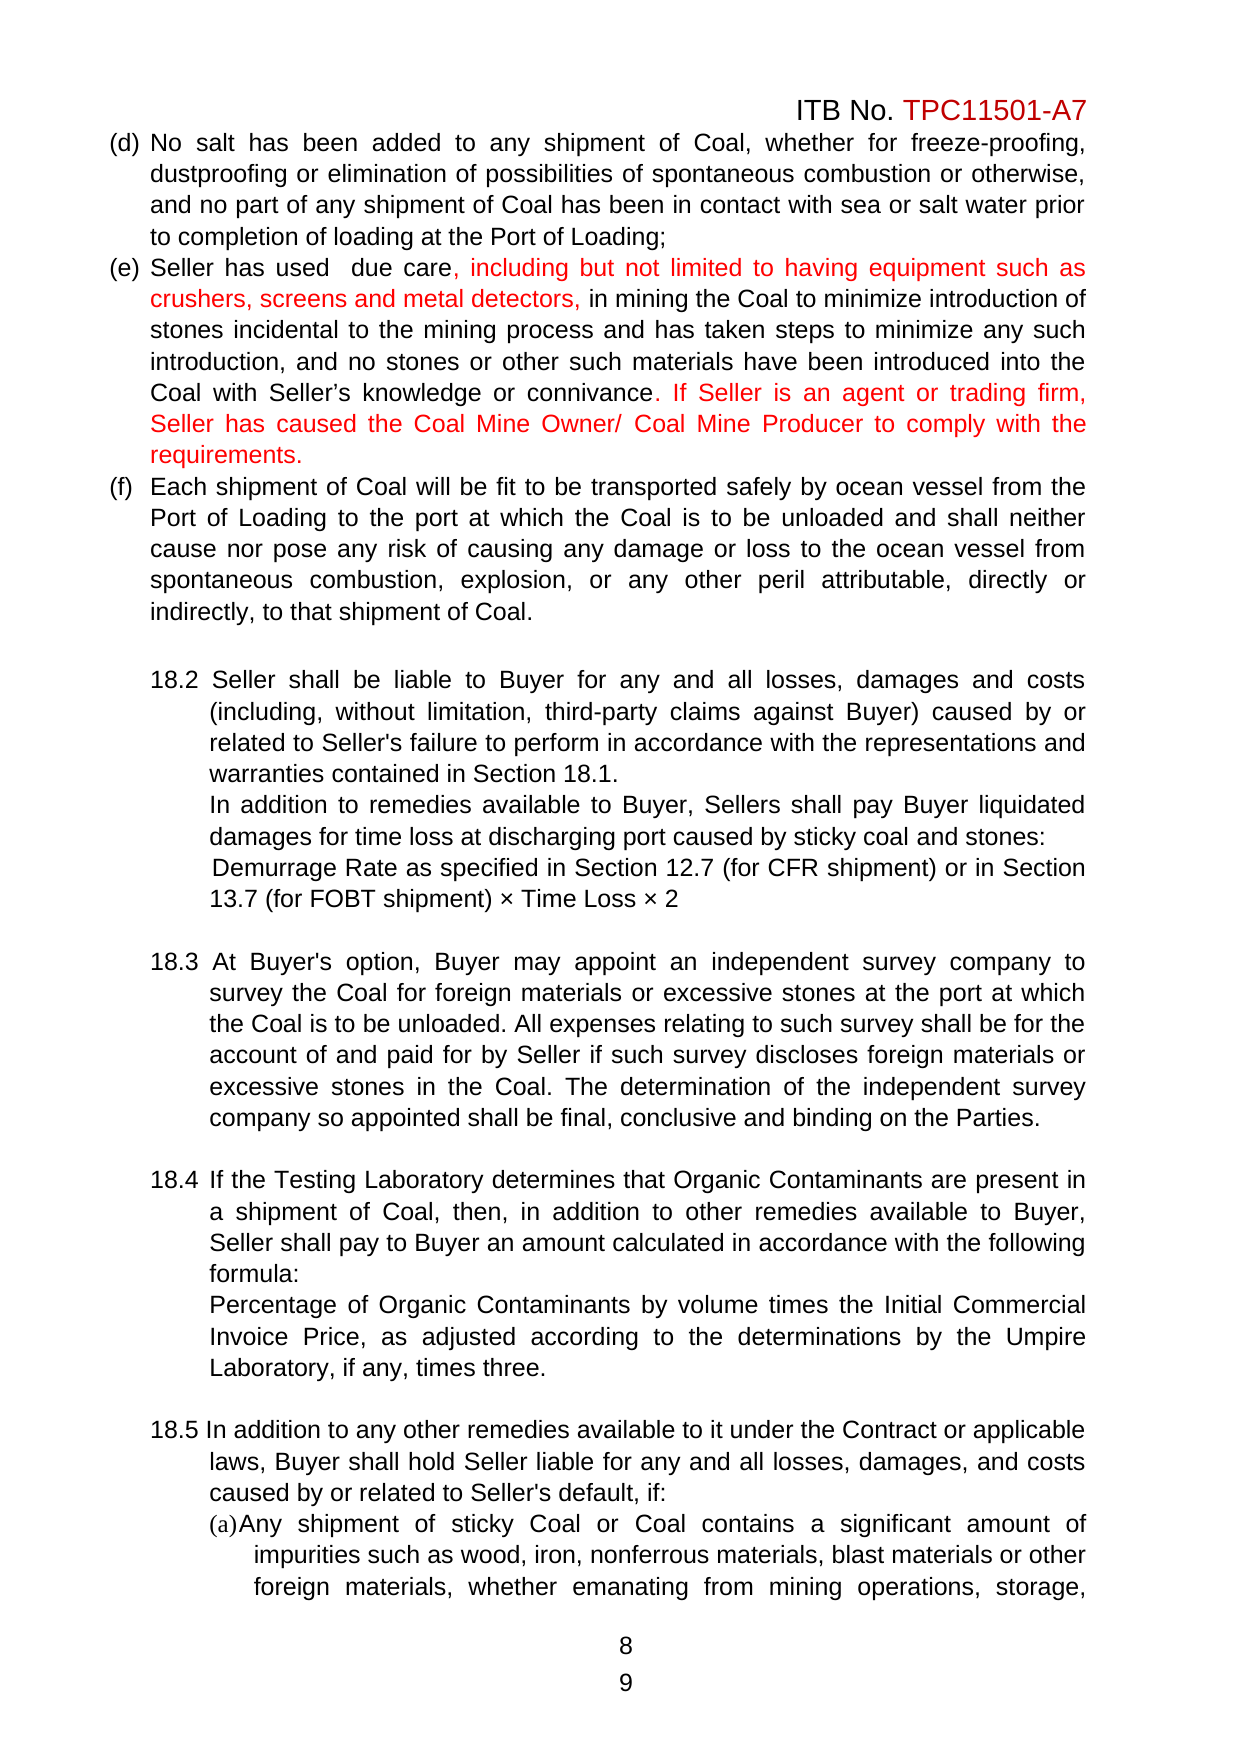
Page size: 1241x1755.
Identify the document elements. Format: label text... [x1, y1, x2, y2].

list No salt has been added to any shipment of Coal, whether for freeze-proofing, dustproofing or elimination of possibilities of spontaneous combustion or otherwise, and no part of any shipment of Coal has been in contact with sea or salt water prior to completion of loading at the Port of Loading; [109, 126, 1087, 251]
list Each shipment of Coal will be fit to be transported safely by ocean vessel from the Port of Loading to the port at which the Coal is to be unloaded and shall neither cause nor pose any risk of causing any damage or loss to the ocean vessel from spontaneous combustion, explosion, or any other peril attributable, directly or indirectly, to that shipment of Coal. [109, 470, 1087, 626]
text 18.2 Seller shall be liable to Buyer for any and all losses, damages and costs (including, without limitation, third-party claims against Buyer) caused by or related to Seller's failure to perform in accordance with the representations and warranties contained in Section 18.1. [150, 664, 1087, 789]
text 18.3 At Buyer's option, Buyer may appoint an independent survey company to survey the Coal for foreign materials or excessive stones at the port at which the Coal is to be unloaded. All expenses relating to such survey shall be for the account of and paid for by Seller if such survey discloses foreign materials or excessive stones in the Coal. The determination of the independent survey company so appointed shall be final, conclusive and binding on the Parties. [150, 945, 1087, 1132]
list Any shipment of sticky Coal or Coal contains a significant amount of impurities such as wood, iron, nonferrous materials, blast materials or other foreign materials, whether emanating from mining operations, storage, [209, 1507, 1087, 1601]
text Demurrage Rate as specified in Section 12.7 (for CFR shipment) or in Section 13.7 (for FOBT shipment) × Time Loss × 2 [179, 851, 1087, 914]
text 18.4 If the Testing Laboratory determines that Organic Contaminants are present in a shipment of Coal, then, in addition to other remedies available to Buyer, Seller shall pay to Buyer an amount calculated in accordance with the following formula: [150, 1164, 1087, 1289]
text Percentage of Organic Contaminants by volume times the Initial Commercial Invoice Price, as adjusted according to the determinations by the Umpire Laboratory, if any, times three. [209, 1289, 1087, 1382]
text 18.5 In addition to any other remedies available to it under the Contract or applicable laws, Buyer shall hold Seller liable for any and all losses, damages, and costs caused by or related to Seller's default, if: [150, 1414, 1087, 1507]
text In addition to remedies available to Buyer, Sellers shall pay Buyer liquidated damages for time loss at discharging port caused by sticky coal and stones: [209, 789, 1087, 851]
list Seller has used due care, including but not limited to having equipment such as crushers, screens and metal detectors, in mining the Coal to minimize introduction of stones incidental to the mining process and has taken steps to minimize any such introduction, and no stones or other such materials have been introduced into the Coal with Seller’s knowledge or connivance. If Seller is an agent or trading firm, Seller has caused the Coal Mine Owner/ Coal Mine Producer to comply with the requirements. [109, 251, 1087, 470]
